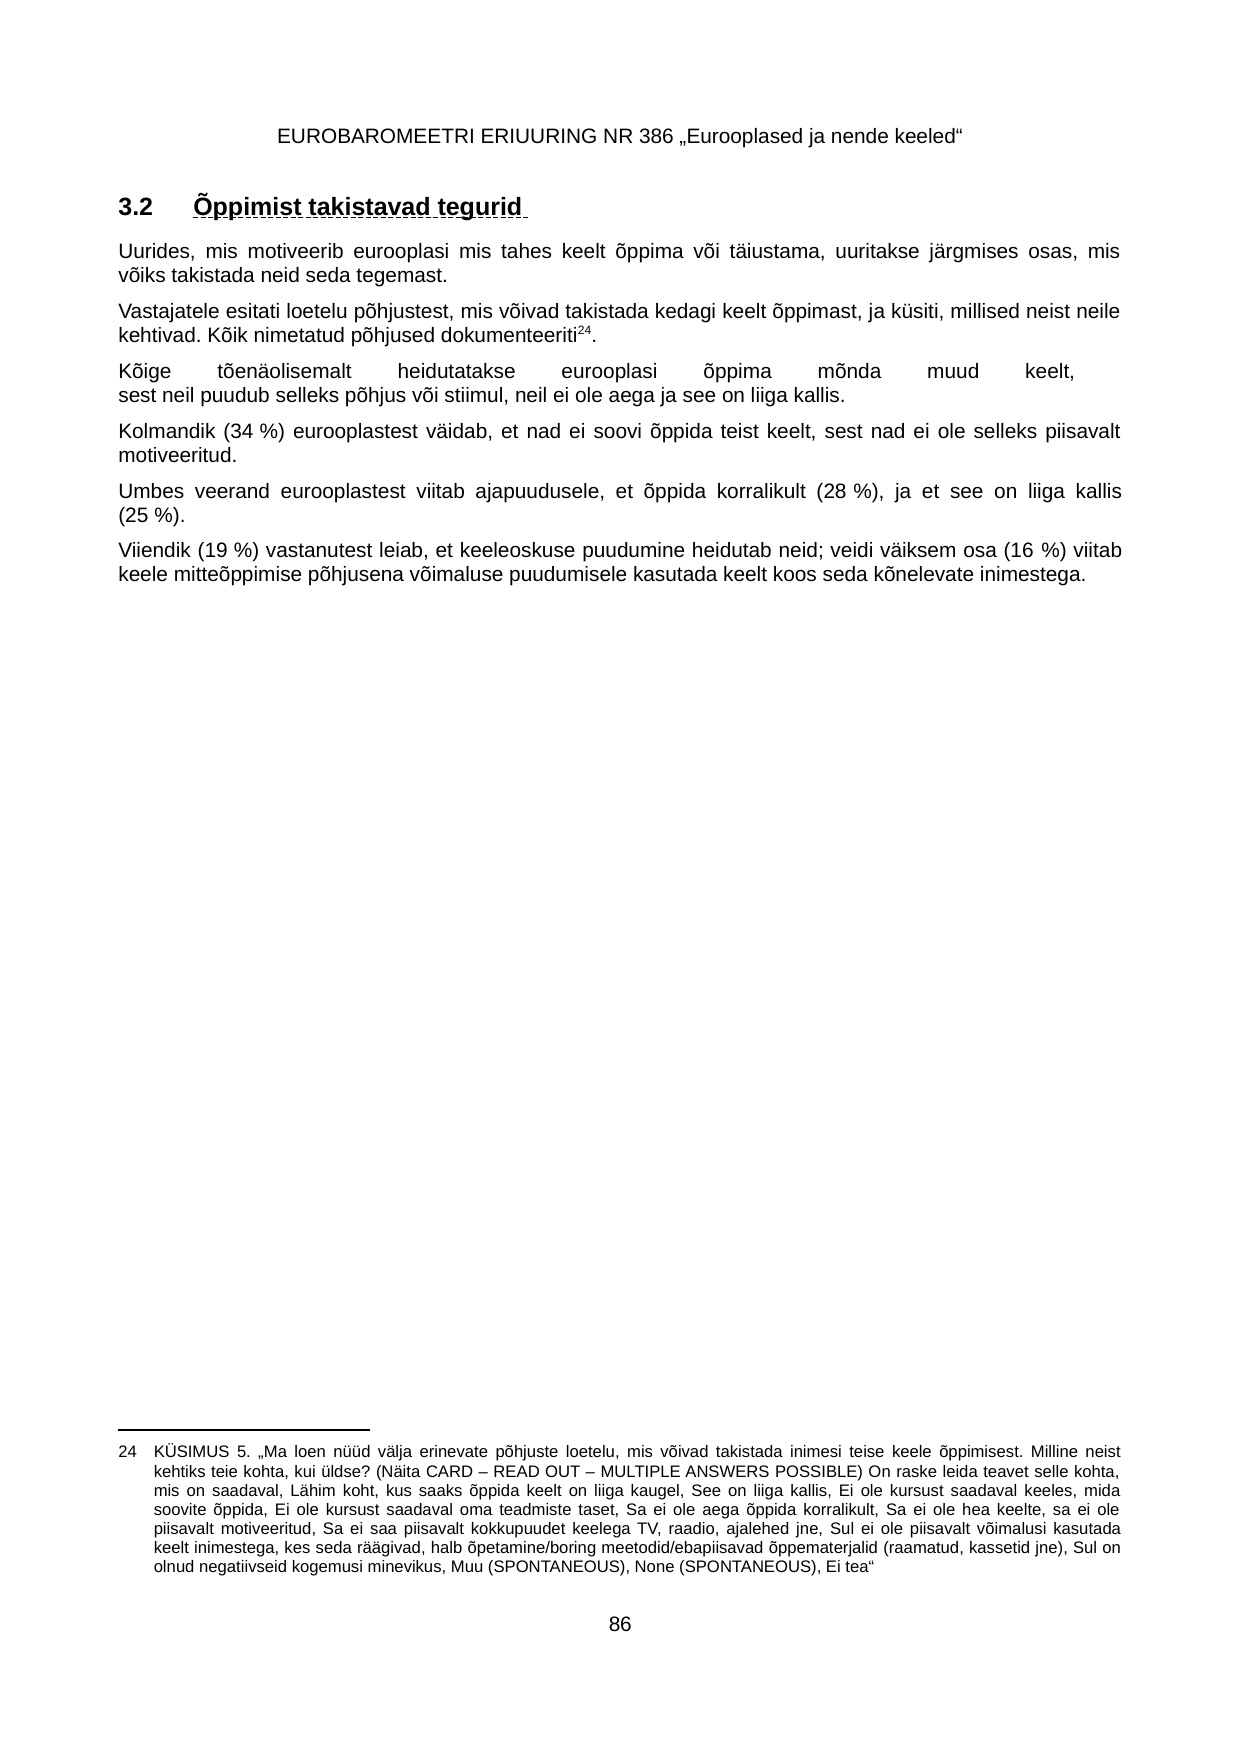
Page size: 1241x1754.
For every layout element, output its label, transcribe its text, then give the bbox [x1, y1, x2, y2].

text Vastajatele esitati loetelu põhjustest, mis võivad takistada kedagi keelt õppimast, ja küsiti, millised neist neile kehtivad. Kõik nimetatud põhjused dokumenteeriti. [118, 299, 1122, 347]
text Kõige tõenäolisemalt heidutatakse eurooplasi õppima mõnda muud keelt, sest neil puudub selleks põhjus või stiimul, neil ei ole aega ja see on liiga kallis. [118, 359, 1122, 407]
text Umbes veerand eurooplastest viitab ajapuudusele, et õppida korralikult (28 %), ja et see on liiga kallis (25 %). [118, 478, 1122, 526]
text Uurides, mis motiveerib eurooplasi mis tahes keelt õppima või täiustama, uuritakse järgmises osas, mis võiks takistada neid seda tegemast. [118, 239, 1122, 287]
text Kolmandik (34 %) eurooplastest väidab, et nad ei soovi õppida teist keelt, sest nad ei ole selleks piisavalt motiveeritud. [118, 419, 1122, 467]
subtitle Õppimist takistavad tegurid [118, 192, 1122, 221]
text KÜSIMUS 5. „Ma loen nüüd välja erinevate põhjuste loetelu, mis võivad takistada inimesi teise keele õppimisest. Milline neist kehtiks teie kohta, kui üldse? (Näita CARD – READ OUT – MULTIPLE ANSWERS POSSIBLE) On raske leida teavet selle kohta, mis on saadaval, Lähim koht, kus saaks õppida keelt on liiga kaugel, See on liiga kallis, Ei ole kursust saadaval keeles, mida soovite õppida, Ei ole kursust saadaval oma teadmiste taset, Sa ei ole aega õppida korralikult, Sa ei ole hea keelte, sa ei ole piisavalt motiveeritud, Sa ei saa piisavalt kokkupuudet keelega TV, raadio, ajalehed jne, Sul ei ole piisavalt võimalusi kasutada keelt inimestega, kes seda räägivad, halb õpetamine/boring meetodid/ebapiisavad õppematerjalid (raamatud, kassetid jne), Sul on olnud negatiivseid kogemusi minevikus, Muu (SPONTANEOUS), None (SPONTANEOUS), Ei tea“ [118, 1442, 1122, 1576]
text Viiendik (19 %) vastanutest leiab, et keeleoskuse puudumine heidutab neid; veidi väiksem osa (16 %) viitab keele mitteõppimise põhjusena võimaluse puudumisele kasutada keelt koos seda kõnelevate inimestega. [118, 538, 1122, 586]
